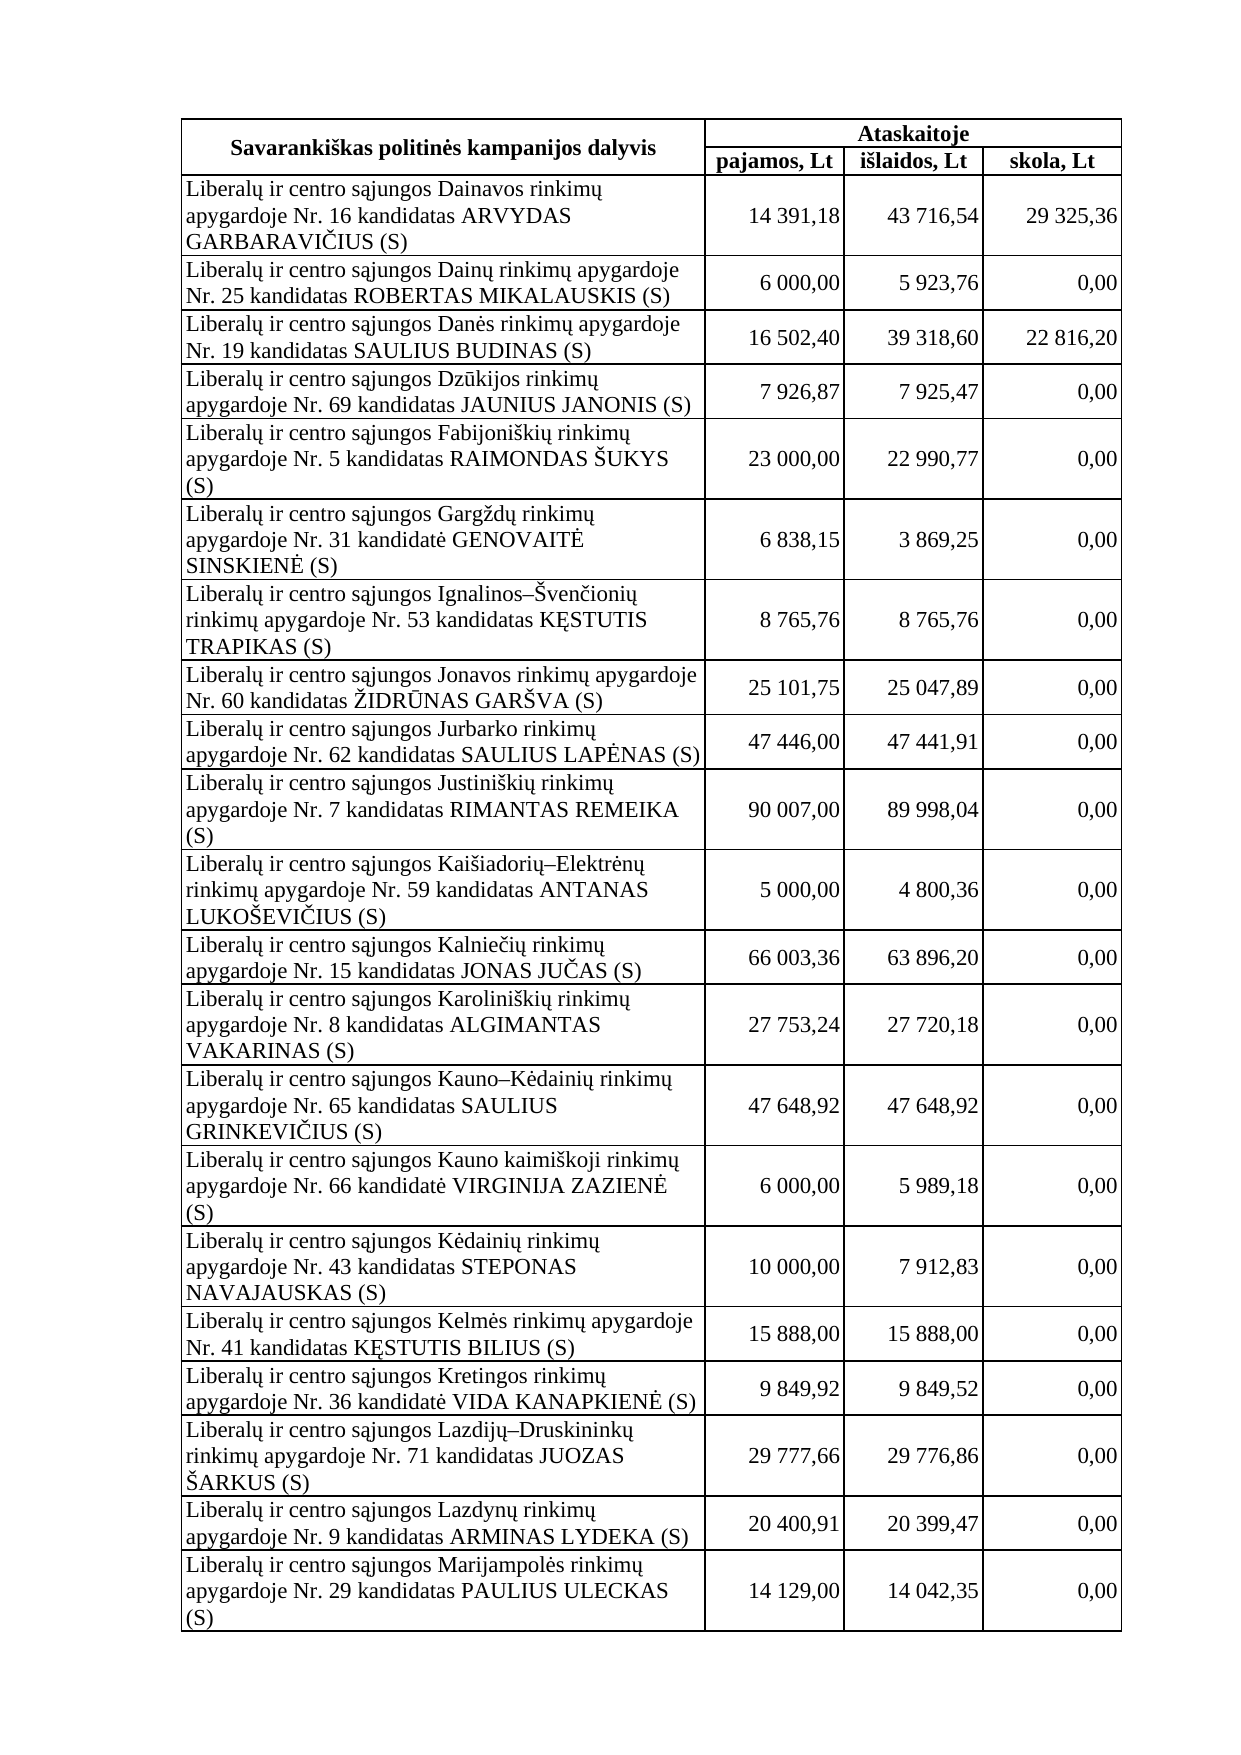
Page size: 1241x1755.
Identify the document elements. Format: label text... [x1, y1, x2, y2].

table_cell 14 129,00 [706, 1551, 843, 1630]
table_cell 0,00 [984, 770, 1121, 848]
table_cell 0,00 [984, 661, 1121, 713]
table_cell 4 800,36 [845, 850, 982, 929]
table_cell 20 399,47 [845, 1497, 982, 1549]
table_cell 0,00 [984, 850, 1121, 929]
table_cell 39 318,60 [845, 311, 982, 363]
table_cell [1122, 1388, 1126, 1414]
table_cell 47 446,00 [706, 715, 843, 768]
table_cell 7 912,83 [845, 1227, 982, 1306]
table_cell [1122, 1442, 1126, 1495]
table_cell 27 720,18 [845, 985, 982, 1064]
table_cell 22 816,20 [984, 311, 1121, 363]
table_cell [1122, 391, 1126, 417]
table_cell 15 888,00 [845, 1307, 982, 1360]
table_cell 6 000,00 [706, 1146, 843, 1225]
table_cell 8 765,76 [845, 580, 982, 659]
table_cell 3 869,25 [845, 500, 982, 579]
table_cell 8 765,76 [706, 580, 843, 659]
table_cell 25 047,89 [845, 661, 982, 713]
table_cell [1122, 526, 1126, 579]
table_cell 0,00 [984, 1416, 1121, 1495]
table_cell 10 000,00 [706, 1227, 843, 1306]
table_cell 29 776,86 [845, 1416, 982, 1495]
table_cell 47 648,92 [706, 1066, 843, 1144]
table_cell 23 000,00 [706, 419, 843, 498]
table_cell 0,00 [984, 1066, 1121, 1144]
table_cell [1122, 1011, 1126, 1064]
table_cell [1122, 1092, 1126, 1144]
table_cell 14 042,35 [845, 1551, 982, 1630]
table_cell 5 000,00 [706, 850, 843, 929]
table_cell 29 325,36 [984, 176, 1121, 254]
table_header Savarankiškas politinės kampanijos dalyvis [182, 120, 704, 174]
table_cell 47 648,92 [845, 1066, 982, 1144]
table_cell 0,00 [984, 419, 1121, 498]
table_cell 5 923,76 [845, 256, 982, 309]
table_cell 27 753,24 [706, 985, 843, 1064]
table_cell [1122, 282, 1126, 309]
table_cell 5 989,18 [845, 1146, 982, 1225]
table_cell 89 998,04 [845, 770, 982, 848]
table_cell [1122, 957, 1126, 983]
table_cell 47 441,91 [845, 715, 982, 768]
table_cell 0,00 [984, 1551, 1121, 1630]
table_cell [1122, 1334, 1126, 1360]
table_cell 43 716,54 [845, 176, 982, 254]
table_cell [1122, 741, 1126, 768]
table_cell 0,00 [984, 580, 1121, 659]
table_cell [1122, 202, 1126, 254]
table_cell 6 838,15 [706, 500, 843, 579]
table_cell 0,00 [984, 1146, 1121, 1225]
table_cell 0,00 [984, 985, 1121, 1064]
table_cell 0,00 [984, 715, 1121, 768]
table_cell [1122, 1253, 1126, 1306]
table_cell 20 400,91 [706, 1497, 843, 1549]
table_cell 22 990,77 [845, 419, 982, 498]
table_cell 90 007,00 [706, 770, 843, 848]
table_cell 7 926,87 [706, 365, 843, 417]
table_cell [1122, 1523, 1126, 1549]
table_cell 0,00 [984, 256, 1121, 309]
table_cell [1122, 445, 1126, 498]
table_cell 16 502,40 [706, 311, 843, 363]
table_cell 0,00 [984, 1227, 1121, 1306]
table_cell [1122, 687, 1126, 713]
table_cell 0,00 [984, 1362, 1121, 1414]
table_cell 9 849,92 [706, 1362, 843, 1414]
table_cell 66 003,36 [706, 931, 843, 983]
table_cell 6 000,00 [706, 256, 843, 309]
table_cell [1122, 1577, 1126, 1630]
table_cell 7 925,47 [845, 365, 982, 417]
table_cell 25 101,75 [706, 661, 843, 713]
table_cell [1122, 1172, 1126, 1225]
table_cell 0,00 [984, 1307, 1121, 1360]
table_cell 0,00 [984, 931, 1121, 983]
table_cell [1122, 607, 1126, 659]
table_cell [1122, 876, 1126, 929]
table_cell 29 777,66 [706, 1416, 843, 1495]
table_cell 9 849,52 [845, 1362, 982, 1414]
table_cell 63 896,20 [845, 931, 982, 983]
table_cell 0,00 [984, 365, 1121, 417]
table_cell [1122, 337, 1126, 363]
table_cell 15 888,00 [706, 1307, 843, 1360]
table_cell 14 391,18 [706, 176, 843, 254]
table_cell [1122, 796, 1126, 848]
table_cell 0,00 [984, 500, 1121, 579]
table_cell 0,00 [984, 1497, 1121, 1549]
